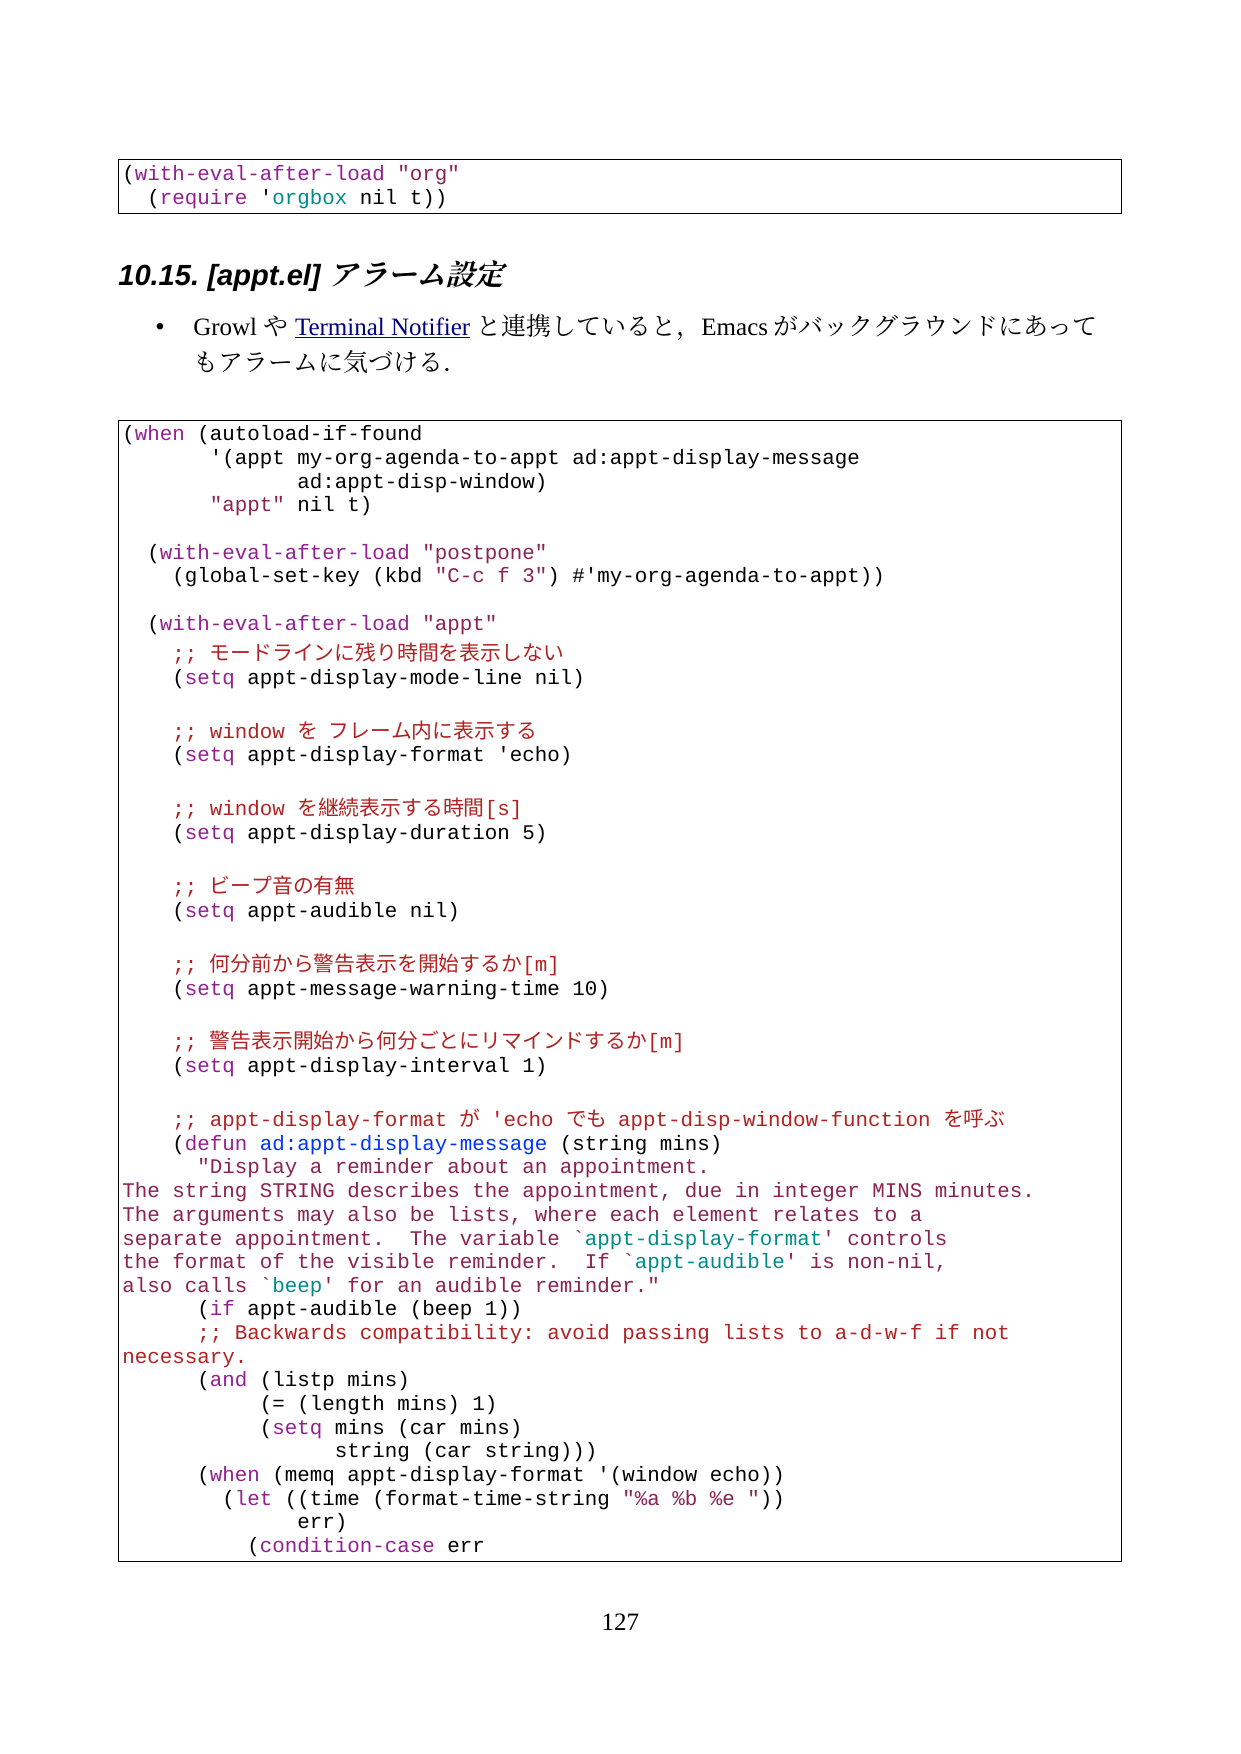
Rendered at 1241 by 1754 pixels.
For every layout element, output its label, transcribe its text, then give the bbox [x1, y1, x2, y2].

text (when (memq appt-display-format '(window echo)) [119, 1460, 1121, 1484]
text ;; appt-display-format が 'echo でも appt-disp-window-function を呼ぶ [119, 1098, 1121, 1129]
text err) [119, 1507, 1121, 1531]
text ad:appt-disp-window) [119, 467, 1121, 490]
text [118, 118, 1122, 147]
text (and (listp mins) [119, 1365, 1121, 1389]
text string (car string))) [119, 1436, 1121, 1460]
text (defun ad:appt-display-message (string mins) [119, 1129, 1121, 1153]
text (setq mins (car mins) [119, 1413, 1121, 1436]
text (global-set-key (kbd "C-c f 3") #'my-org-agenda-to-appt)) [119, 561, 1121, 585]
list Growl や Terminal Notifier と連携していると，Emacsがバックグラウンドにあってもアラームに気づける． [156, 306, 1122, 407]
text ;; 何分前から警告表示を開始するか[m] [119, 943, 1121, 973]
text (= (length mins) 1) [119, 1389, 1121, 1413]
text (with-eval-after-load "postpone" [119, 538, 1121, 561]
text (setq appt-audible nil) [119, 896, 1121, 919]
text The arguments may also be lists, where each element relates to a [119, 1200, 1121, 1223]
text (condition-case err [119, 1531, 1121, 1561]
text (with-eval-after-load "appt" [119, 609, 1121, 632]
text ;; window を継続表示する時間[s] [119, 788, 1121, 818]
text (let ((time (format-time-string "%a %b %e ")) [119, 1484, 1121, 1507]
text (setq appt-display-interval 1) [119, 1051, 1121, 1075]
text the format of the visible reminder. If `appt-audible' is non-nil, [119, 1247, 1121, 1271]
subtitle [appt.el] アラーム設定 [118, 252, 1122, 294]
text (setq appt-display-duration 5) [119, 818, 1121, 842]
text (setq appt-message-warning-time 10) [119, 973, 1121, 997]
text '(appt my-org-agenda-to-appt ad:appt-display-message [119, 443, 1121, 467]
text ;; window を フレーム内に表示する [119, 710, 1121, 740]
text ;; ビープ音の有無 [119, 865, 1121, 896]
text (setq appt-display-format 'echo) [119, 740, 1121, 764]
text "Display a reminder about an appointment. [119, 1153, 1121, 1176]
text (with-eval-after-load "org" [119, 160, 1121, 183]
text ;; 警告表示開始から何分ごとにリマインドするか[m] [119, 1021, 1121, 1051]
text (setq appt-display-mode-line nil) [119, 663, 1121, 686]
text The string STRING describes the appointment, due in integer MINS minutes. [119, 1176, 1121, 1200]
text (when (autoload-if-found [119, 421, 1121, 443]
text "appt" nil t) [119, 490, 1121, 514]
text separate appointment. The variable `appt-display-format' controls [119, 1223, 1121, 1247]
text (if appt-audible (beep 1)) [119, 1294, 1121, 1318]
text ;; モードラインに残り時間を表示しない [119, 632, 1121, 663]
text also calls `beep' for an audible reminder." [119, 1271, 1121, 1294]
text (require 'orgbox nil t)) [119, 183, 1121, 213]
text ;; Backwards compatibility: avoid passing lists to a-d-w-f if not necessary. [119, 1318, 1121, 1365]
